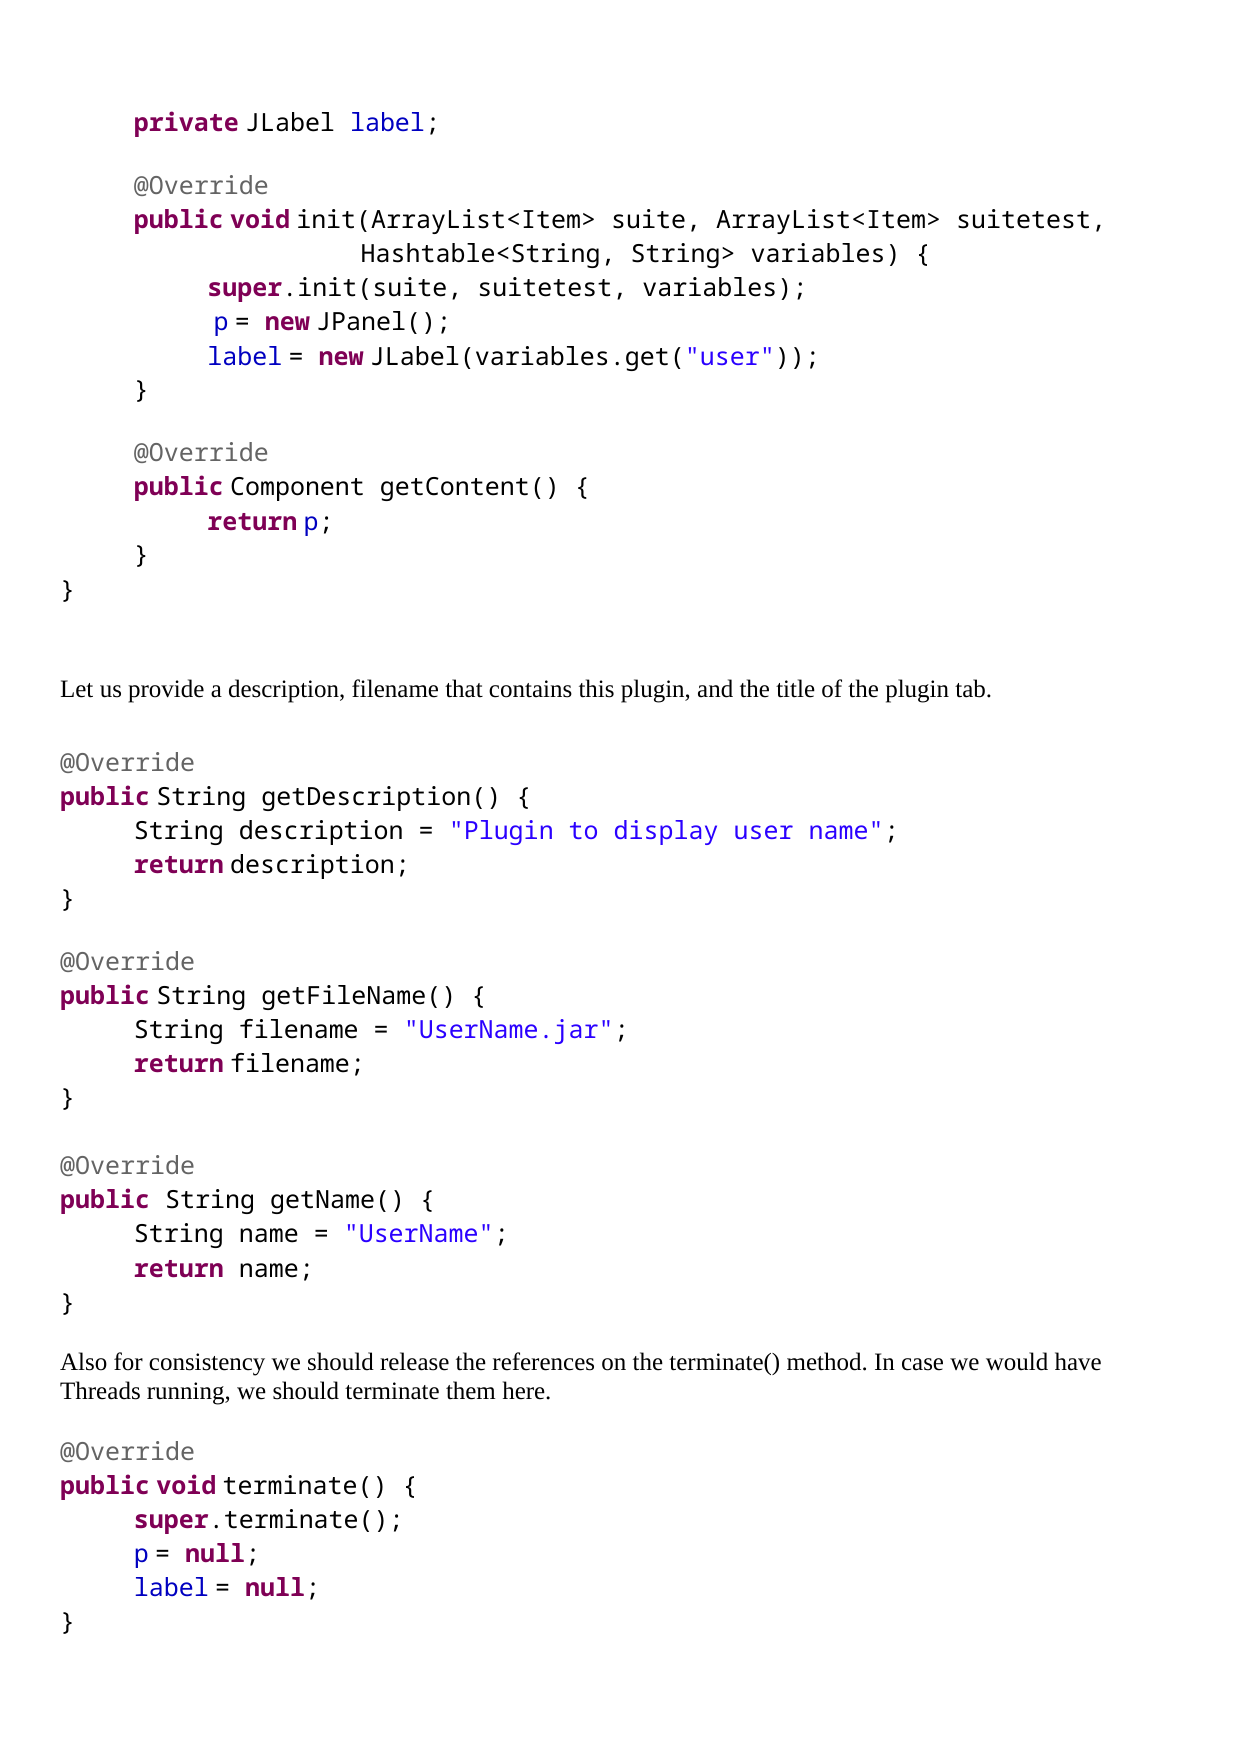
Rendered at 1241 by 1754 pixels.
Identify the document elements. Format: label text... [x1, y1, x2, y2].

text return description; [60, 847, 1181, 881]
text } [60, 881, 1181, 915]
text super.init(suite, suitetest, variables); [60, 270, 1181, 304]
text Also for consistency we should release the references on the terminate() method. In case we would have Threads running, we should terminate them here. [60, 1347, 1181, 1404]
text } [60, 537, 1181, 571]
text String description = "Plugin to display user name"; [60, 813, 1181, 847]
text p = null; [60, 1536, 1181, 1569]
text Let us provide a description, filename that contains this plugin, and the title of the plugin tab. [60, 674, 1181, 703]
text } [60, 1604, 1181, 1638]
text private JLabel label; [60, 105, 1181, 139]
text public String getDescription() { [60, 779, 1181, 813]
text } [60, 1284, 1181, 1318]
text public String getFileName() { [60, 978, 1181, 1012]
text Hashtable<String, String> variables) { [60, 236, 1181, 270]
text @Override [60, 944, 1181, 978]
text } [60, 1080, 1181, 1114]
text @Override [60, 744, 1181, 779]
text return name; [60, 1250, 1181, 1284]
text @Override [60, 1148, 1181, 1182]
text label = new JLabel(variables.get("user")); [60, 338, 1181, 372]
text public String getName() { [60, 1182, 1181, 1216]
text public void init(ArrayList<Item> suite, ArrayList<Item> suitetest, [60, 202, 1181, 236]
text public Component getContent() { [60, 469, 1181, 503]
text super.terminate(); [60, 1501, 1181, 1536]
text } [60, 372, 1181, 406]
text String filename = "UserName.jar"; [60, 1012, 1181, 1046]
text String name = "UserName"; [60, 1216, 1181, 1250]
text return filename; [60, 1046, 1181, 1080]
text p = new JPanel(); [60, 304, 1181, 338]
text } [60, 571, 1181, 605]
text @Override [60, 1433, 1181, 1467]
text public void terminate() { [60, 1467, 1181, 1501]
text @Override [60, 435, 1181, 469]
text label = null; [60, 1569, 1181, 1604]
text return p; [60, 503, 1181, 537]
text @Override [60, 168, 1181, 202]
